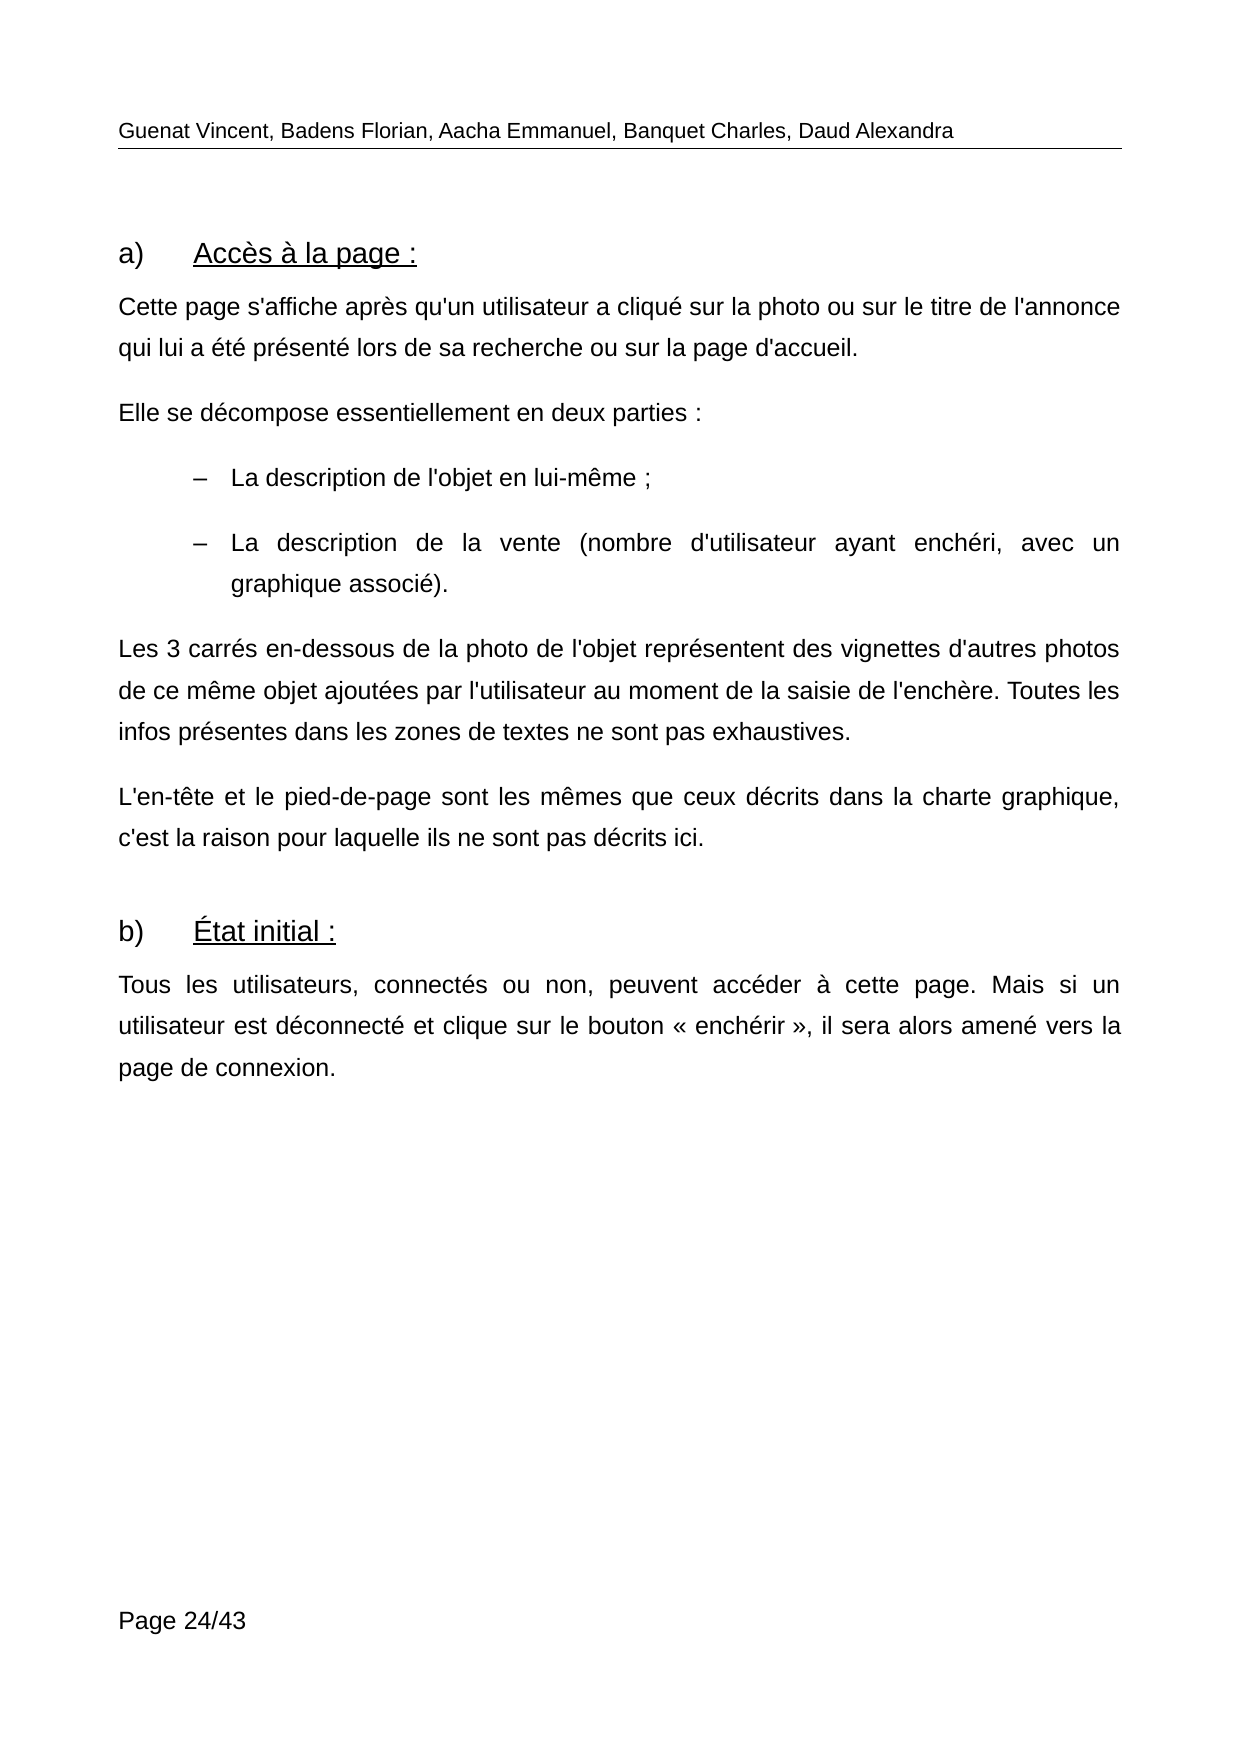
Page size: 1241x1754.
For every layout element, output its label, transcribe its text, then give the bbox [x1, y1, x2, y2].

text Cette page s'affiche après qu'un utilisateur a cliqué sur la photo ou sur le titre de l'annonce qui lui a été présenté lors de sa recherche ou sur la page d'accueil. [118, 282, 1122, 365]
text Tous les utilisateurs, connectés ou non, peuvent accéder à cette page. Mais si un utilisateur est déconnecté et clique sur le bouton « enchérir », il sera alors amené vers la page de connexion. [118, 960, 1122, 1084]
subtitle État initial : [118, 914, 1122, 948]
text Les 3 carrés en-dessous de la photo de l'objet représentent des vignettes d'autres photos de ce même objet ajoutées par l'utilisateur au moment de la saisie de l'enchère. Toutes les infos présentes dans les zones de textes ne sont pas exhaustives. [118, 625, 1122, 749]
text L'en-tête et le pied-de-page sont les mêmes que ceux décrits dans la charte graphique, c'est la raison pour laquelle ils ne sont pas décrits ici. [118, 772, 1122, 855]
subtitle Accès à la page : [118, 236, 1122, 270]
list La description de l'objet en lui-même ; [193, 453, 1122, 495]
list La description de la vente (nombre d'utilisateur ayant enchéri, avec un graphique associé). [193, 518, 1122, 601]
text Elle se décompose essentiellement en deux parties : [118, 388, 1122, 430]
